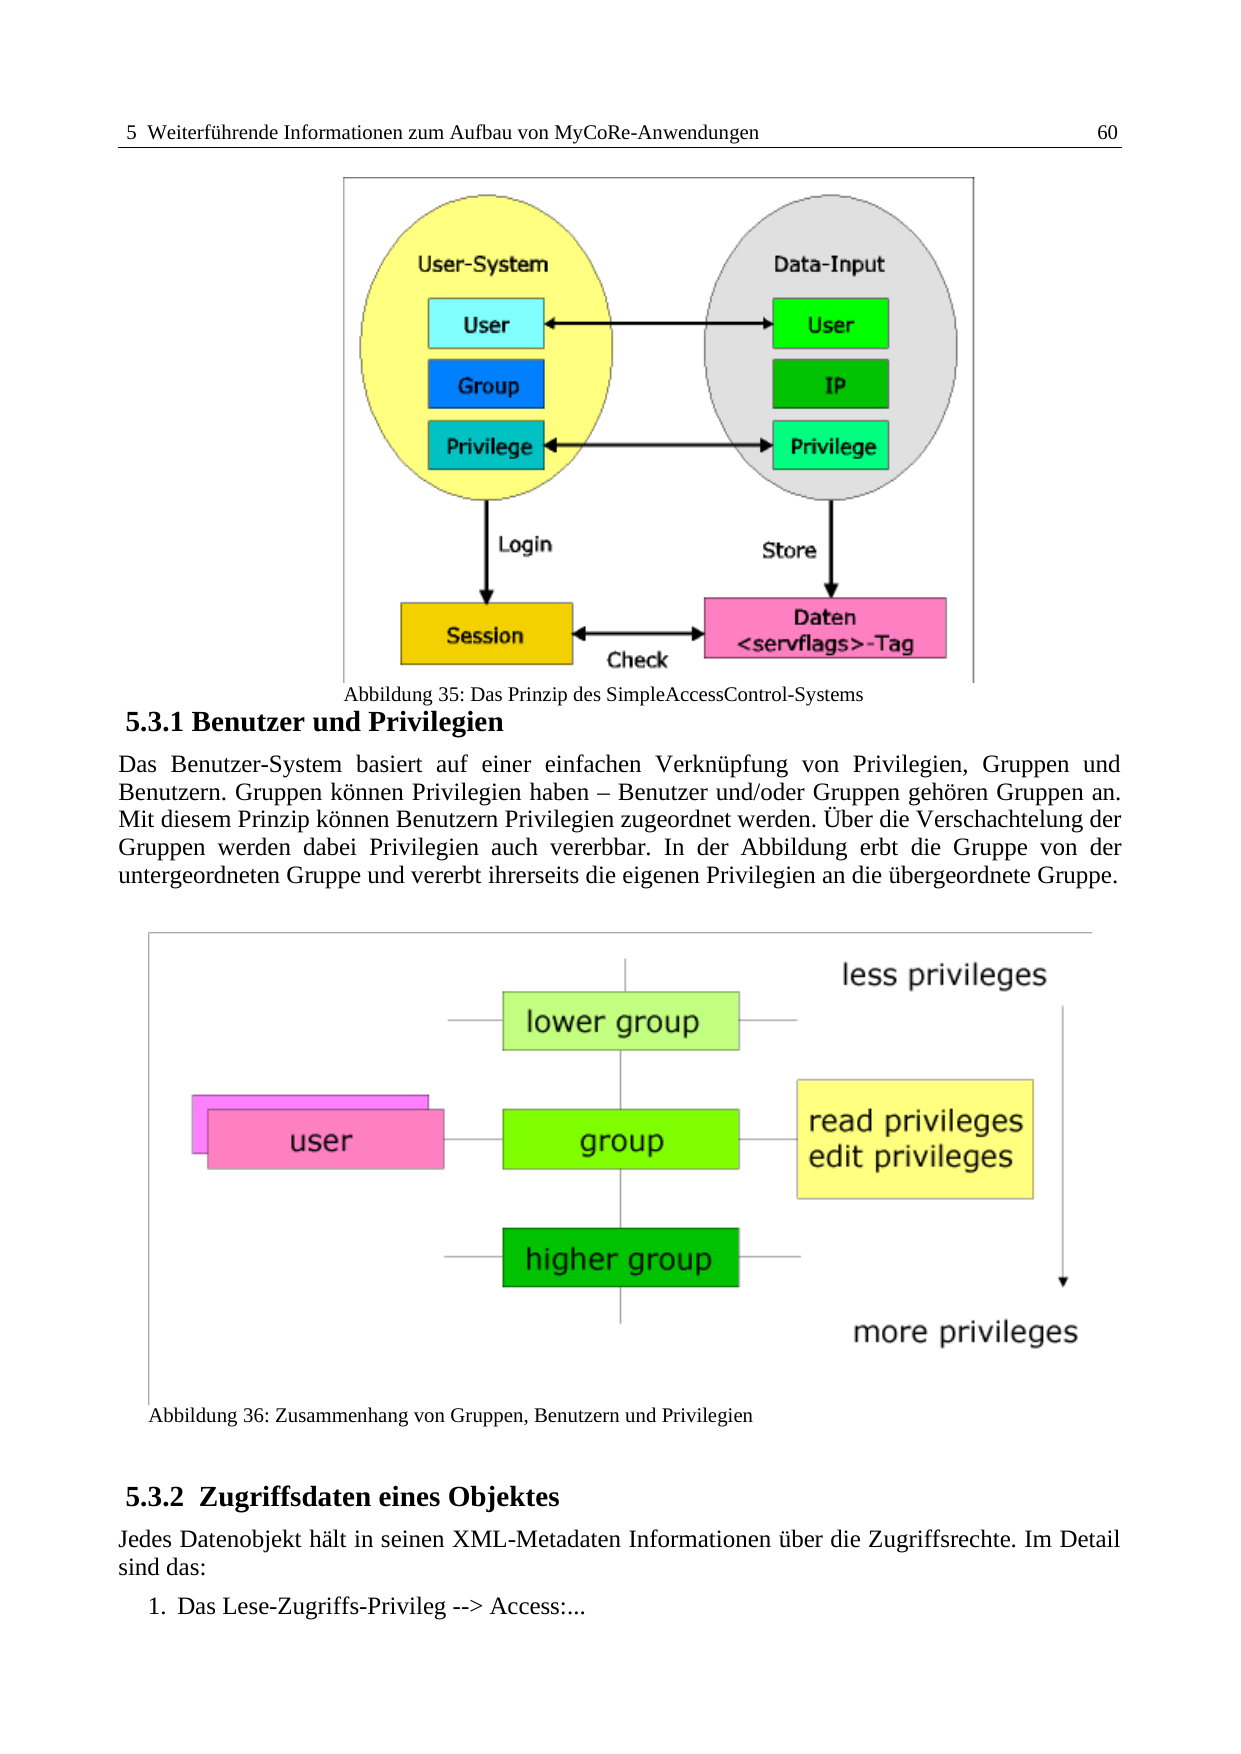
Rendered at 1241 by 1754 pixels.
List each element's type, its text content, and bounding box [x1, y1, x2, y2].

text Jedes Datenobjekt hält in seinen XML-Metadaten Informationen über die Zugriffsrechte. Im Detail sind das: [118, 1525, 1122, 1580]
list Das Lese-Zugriffs-Privileg --> Access:... [118, 1592, 1122, 1620]
subtitle Benutzer und Privilegien [118, 683, 1122, 738]
text Abbildung 36: Zusammenhang von Gruppen, Benutzern und Privilegien [148, 1405, 1092, 1427]
picture [343, 177, 976, 683]
picture [148, 932, 1092, 1405]
text Abbildung 35: Das Prinzip des SimpleAccessControl-Systems [343, 683, 976, 705]
text Das Benutzer-System basiert auf einer einfachen Verknüpfung von Privilegien, Gruppen und Benutzern. Gruppen können Privilegien haben – Benutzer und/oder Gruppen gehören Gruppen an. Mit diesem Prinzip können Benutzern Privilegien zugeordnet werden. Über die Verschachtelung der Gruppen werden dabei Privilegien auch vererbbar. In der Abbildung erbt die Gruppe von der untergeordneten Gruppe und vererbt ihrerseits die eigenen Privilegien an die übergeordnete Gruppe. [118, 750, 1122, 889]
subtitle Zugriffsdaten eines Objektes [118, 1480, 1122, 1512]
